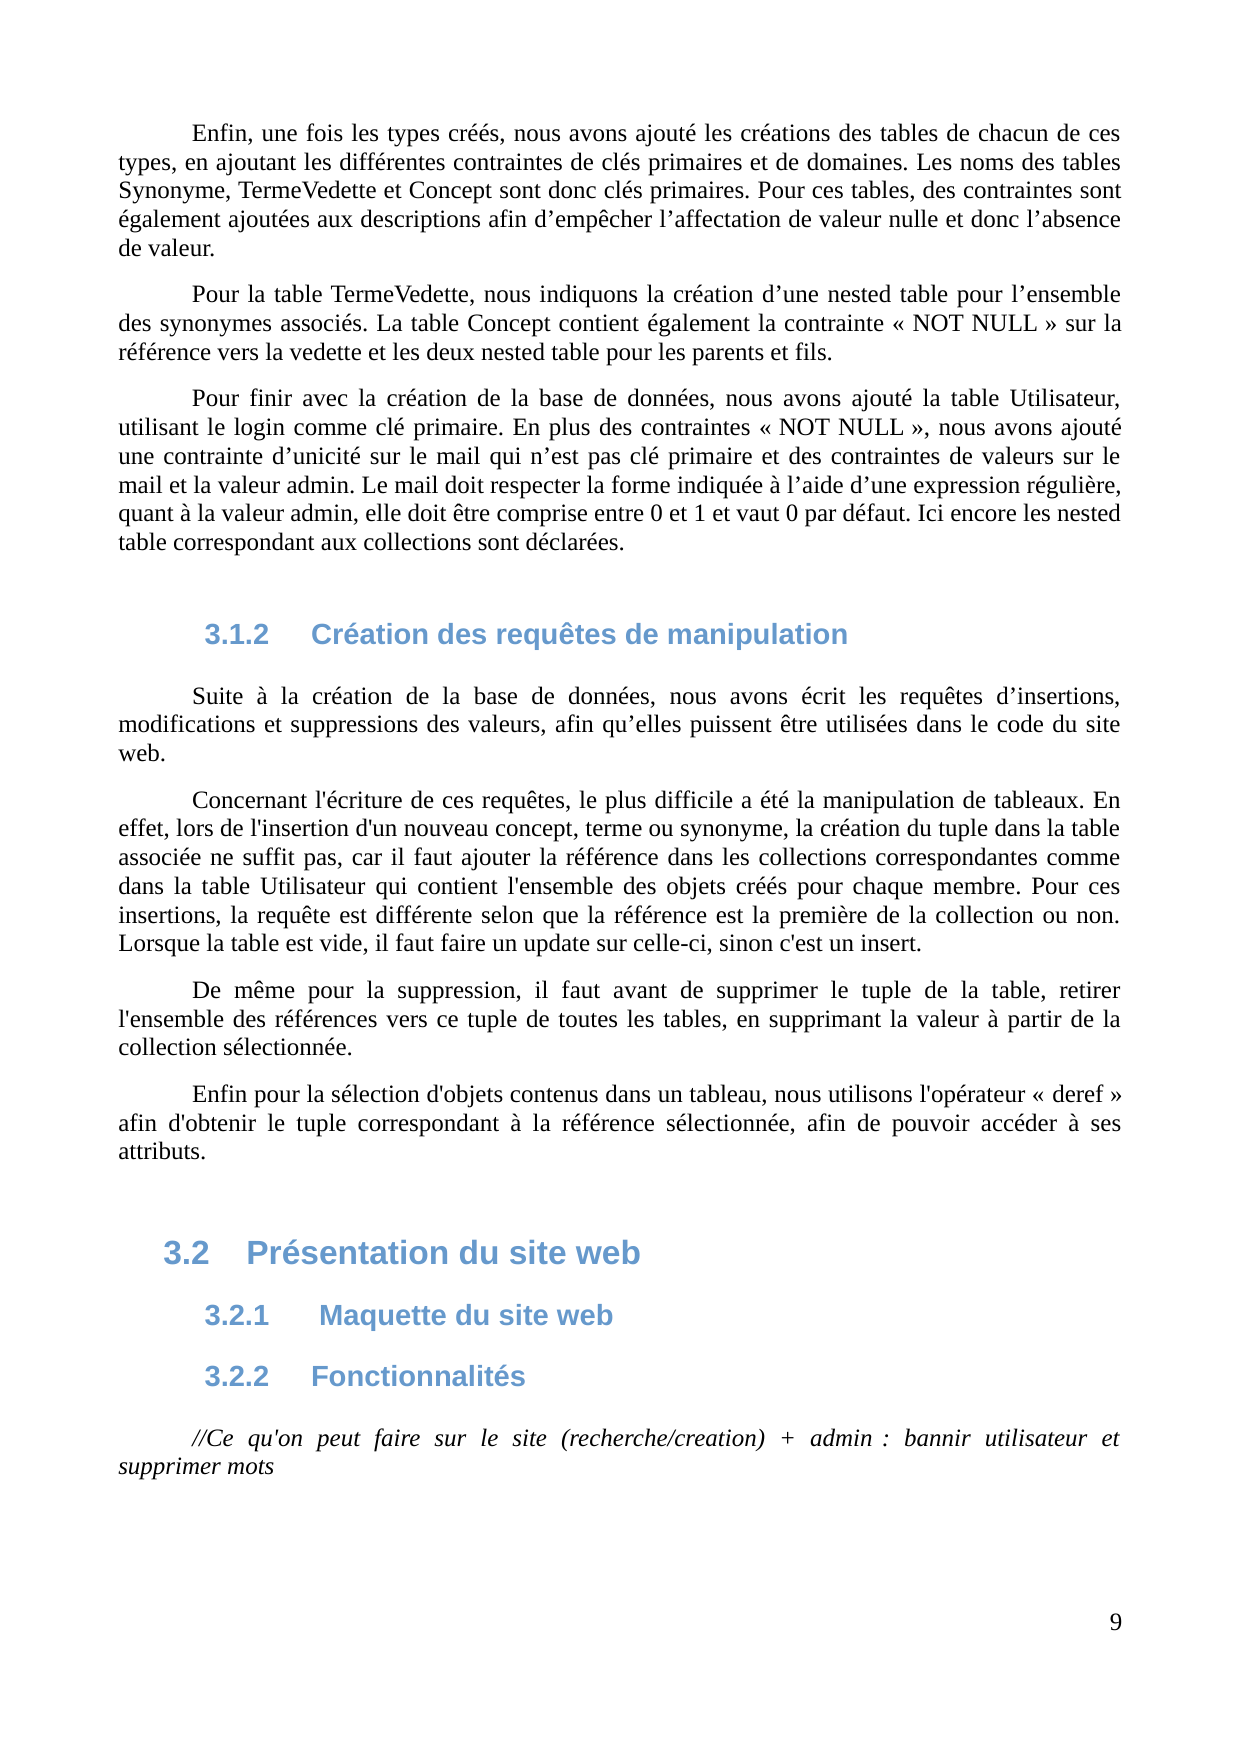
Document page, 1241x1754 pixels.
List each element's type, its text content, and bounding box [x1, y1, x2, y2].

text //Ce qu'on peut faire sur le site (recherche/creation) + admin : bannir utilisateur et supprimer mots [118, 1423, 1122, 1480]
subtitle Maquette du site web [163, 1298, 1122, 1332]
text Pour la table TermeVedette, nous indiquons la création d’une nested table pour l’ensemble des synonymes associés. La table Concept contient également la contrainte « NOT NULL » sur la référence vers la vedette et les deux nested table pour les parents et fils. [118, 279, 1122, 366]
subtitle Création des requêtes de manipulation [163, 617, 1122, 651]
text Concernant l'écriture de ces requêtes, le plus difficile a été la manipulation de tableaux. En effet, lors de l'insertion d'un nouveau concept, terme ou synonyme, la création du tuple dans la table associée ne suffit pas, car il faut ajouter la référence dans les collections correspondantes comme dans la table Utilisateur qui contient l'ensemble des objets créés pour chaque membre. Pour ces insertions, la requête est différente selon que la référence est la première de la collection ou non. Lorsque la table est vide, il faut faire un update sur celle-ci, sinon c'est un insert. [118, 785, 1122, 957]
text Enfin pour la sélection d'objets contenus dans un tableau, nous utilisons l'opérateur « deref » afin d'obtenir le tuple correspondant à la référence sélectionnée, afin de pouvoir accéder à ses attributs. [118, 1079, 1122, 1165]
text Suite à la création de la base de données, nous avons écrit les requêtes d’insertions, modifications et suppressions des valeurs, afin qu’elles puissent être utilisées dans le code du site web. [118, 681, 1122, 767]
text Pour finir avec la création de la base de données, nous avons ajouté la table Utilisateur, utilisant le login comme clé primaire. En plus des contraintes « NOT NULL », nous avons ajouté une contrainte d’unicité sur le mail qui n’est pas clé primaire et des contraintes de valeurs sur le mail et la valeur admin. Le mail doit respecter la forme indiquée à l’aide d’une expression régulière, quant à la valeur admin, elle doit être comprise entre 0 et 1 et vaut 0 par défaut. Ici encore les nested table correspondant aux collections sont déclarées. [118, 383, 1122, 556]
subtitle Présentation du site web [163, 1232, 1122, 1271]
text Enfin, une fois les types créés, nous avons ajouté les créations des tables de chacun de ces types, en ajoutant les différentes contraintes de clés primaires et de domaines. Les noms des tables Synonyme, TermeVedette et Concept sont donc clés primaires. Pour ces tables, des contraintes sont également ajoutées aux descriptions afin d’empêcher l’affectation de valeur nulle et donc l’absence de valeur. [118, 118, 1122, 262]
subtitle Fonctionnalités [163, 1359, 1122, 1392]
text De même pour la suppression, il faut avant de supprimer le tuple de la table, retirer l'ensemble des références vers ce tuple de toutes les tables, en supprimant la valeur à partir de la collection sélectionnée. [118, 975, 1122, 1061]
